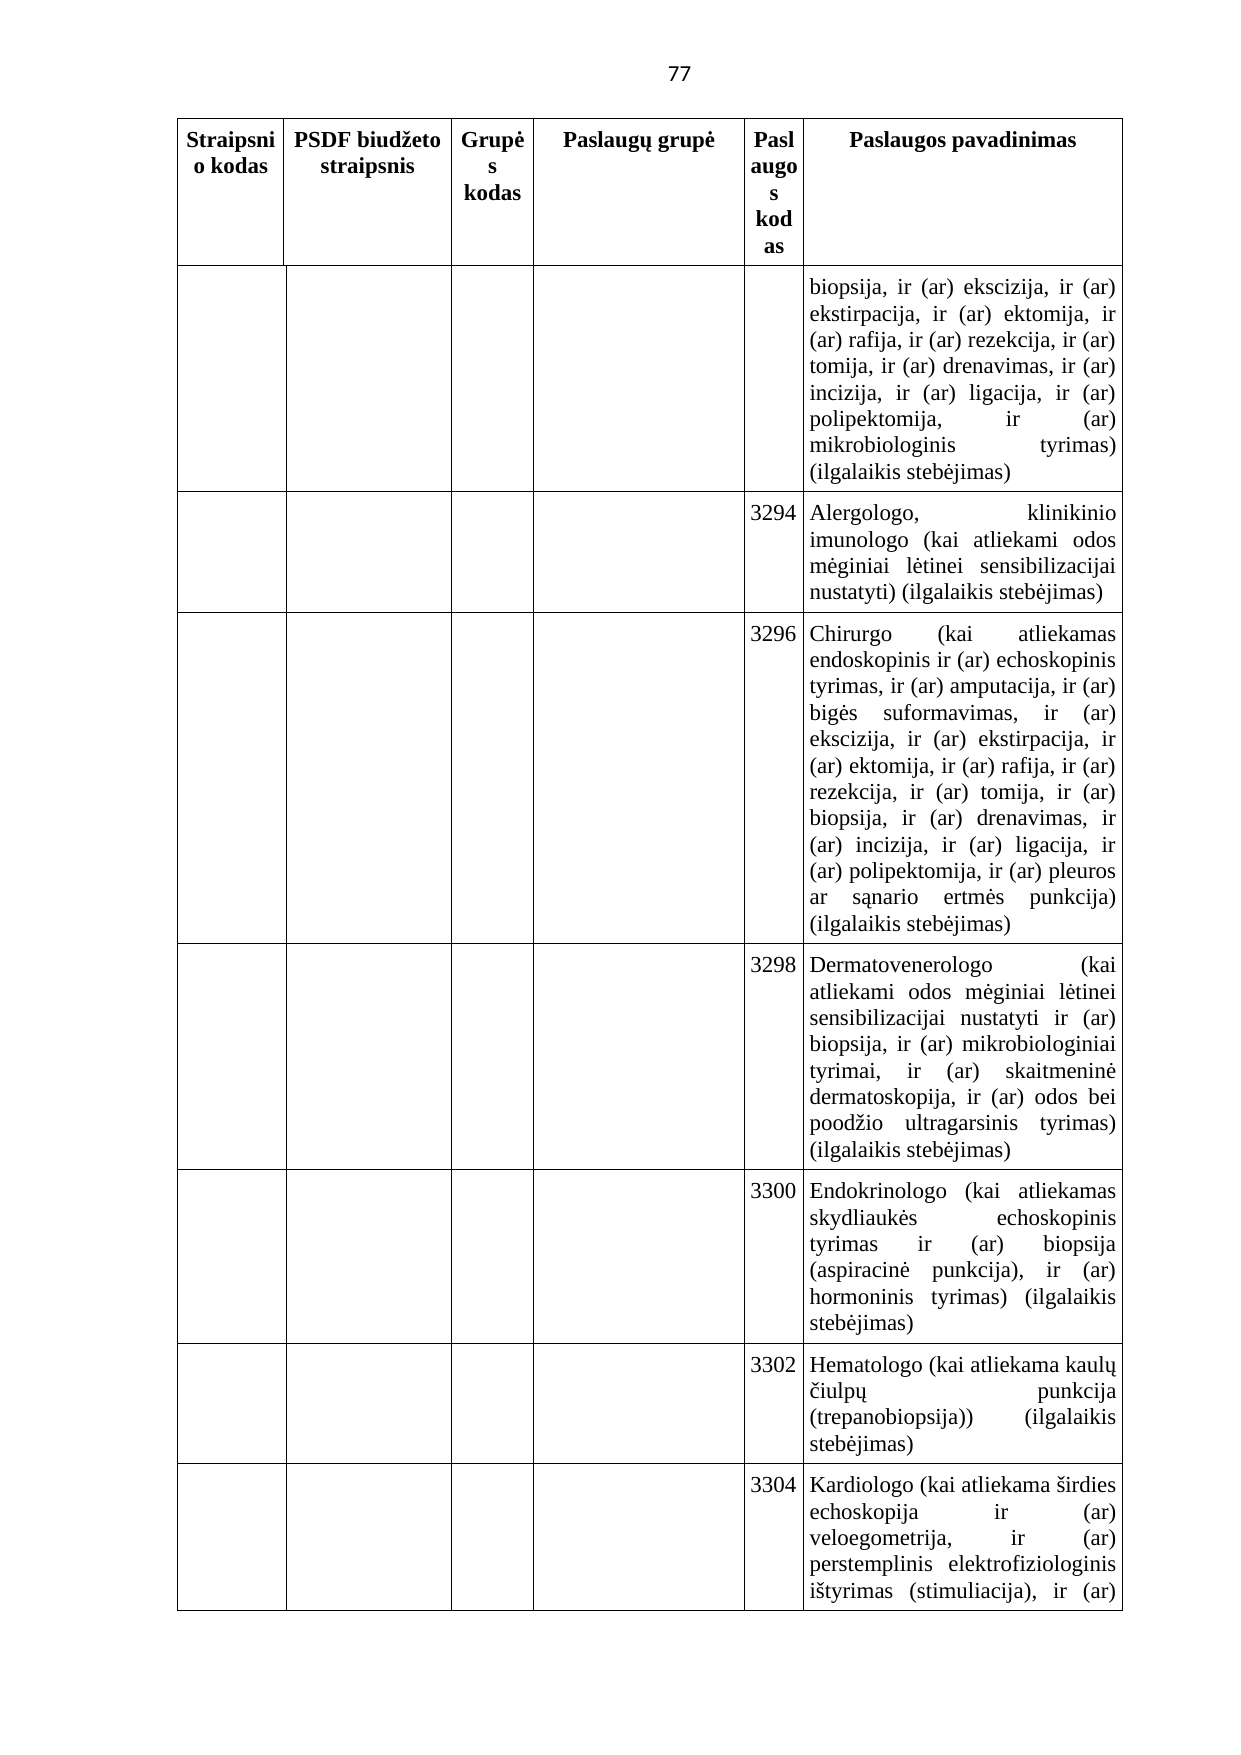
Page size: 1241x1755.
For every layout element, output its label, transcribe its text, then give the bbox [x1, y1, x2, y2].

table_cell [534, 1170, 744, 1343]
table_cell [534, 492, 744, 612]
table_cell [287, 492, 451, 612]
table_cell [287, 613, 451, 943]
table_cell [452, 1170, 533, 1343]
table_cell [452, 944, 533, 1169]
table_cell Endokrinologo (kai atliekamas skydliaukės echoskopinis tyrimas ir (ar) biopsija (aspiracinė punkcija), ir (ar) hormoninis tyrimas) (ilgalaikis stebėjimas) [804, 1170, 1122, 1343]
table_cell [452, 1464, 533, 1610]
table_cell Alergologo, klinikinio imunologo (kai atliekami odos mėginiai lėtinei sensibilizacijai nustatyti) (ilgalaikis stebėjimas) [804, 492, 1122, 612]
table_header PSDF biudžeto straipsnis [284, 119, 451, 265]
table_cell [534, 613, 744, 943]
table_cell 3296 [745, 613, 803, 943]
table_cell [287, 944, 451, 1169]
table_cell [178, 1464, 286, 1610]
table_cell [178, 266, 286, 491]
table_cell [452, 1344, 533, 1463]
table_cell [178, 944, 286, 1169]
table_cell [745, 266, 803, 491]
table_cell [287, 1344, 451, 1463]
table_header Paslaugos kodas [745, 119, 803, 265]
table_cell [534, 1464, 744, 1610]
table_cell Hematologo (kai atliekama kaulų čiulpų punkcija (trepanobiopsija)) (ilgalaikis stebėjimas) [804, 1344, 1122, 1463]
table_cell Kardiologo (kai atliekama širdies echoskopija ir (ar) veloegometrija, ir (ar) perstemplinis elektrofiziologinis ištyrimas (stimuliacija), ir (ar) [804, 1464, 1122, 1610]
table_header Paslaugų grupė [534, 119, 744, 265]
table_cell 3304 [745, 1464, 803, 1610]
table_cell [452, 613, 533, 943]
table_cell [534, 1344, 744, 1463]
table_cell biopsija, ir (ar) ekscizija, ir (ar) ekstirpacija, ir (ar) ektomija, ir (ar) rafija, ir (ar) rezekcija, ir (ar) tomija, ir (ar) drenavimas, ir (ar) incizija, ir (ar) ligacija, ir (ar) polipektomija, ir (ar) mikrobiologinis tyrimas) (ilgalaikis stebėjimas) [804, 266, 1122, 491]
table_cell Chirurgo (kai atliekamas endoskopinis ir (ar) echoskopinis tyrimas, ir (ar) amputacija, ir (ar) bigės suformavimas, ir (ar) ekscizija, ir (ar) ekstirpacija, ir (ar) ektomija, ir (ar) rafija, ir (ar) rezekcija, ir (ar) tomija, ir (ar) biopsija, ir (ar) drenavimas, ir (ar) incizija, ir (ar) ligacija, ir (ar) polipektomija, ir (ar) pleuros ar sąnario ertmės punkcija) (ilgalaikis stebėjimas) [804, 613, 1122, 943]
table_cell 3302 [745, 1344, 803, 1463]
table_cell [287, 1464, 451, 1610]
table_cell 3300 [745, 1170, 803, 1343]
table_cell [178, 1344, 286, 1463]
table_header Grupės kodas [452, 119, 533, 265]
table_cell [178, 492, 286, 612]
table_cell Dermatovenerologo (kai atliekami odos mėginiai lėtinei sensibilizacijai nustatyti ir (ar) biopsija, ir (ar) mikrobiologiniai tyrimai, ir (ar) skaitmeninė dermatoskopija, ir (ar) odos bei poodžio ultragarsinis tyrimas) (ilgalaikis stebėjimas) [804, 944, 1122, 1169]
table_cell [452, 492, 533, 612]
table_cell [178, 1170, 286, 1343]
table_cell [287, 266, 451, 491]
table_cell [287, 1170, 451, 1343]
table_cell [178, 613, 286, 943]
table_cell 3294 [745, 492, 803, 612]
table_cell [452, 266, 533, 491]
table_header Paslaugos pavadinimas [804, 119, 1122, 265]
table_cell [534, 944, 744, 1169]
table_cell 3298 [745, 944, 803, 1169]
table_cell [534, 266, 744, 491]
table_header Straipsnio kodas [178, 119, 283, 265]
